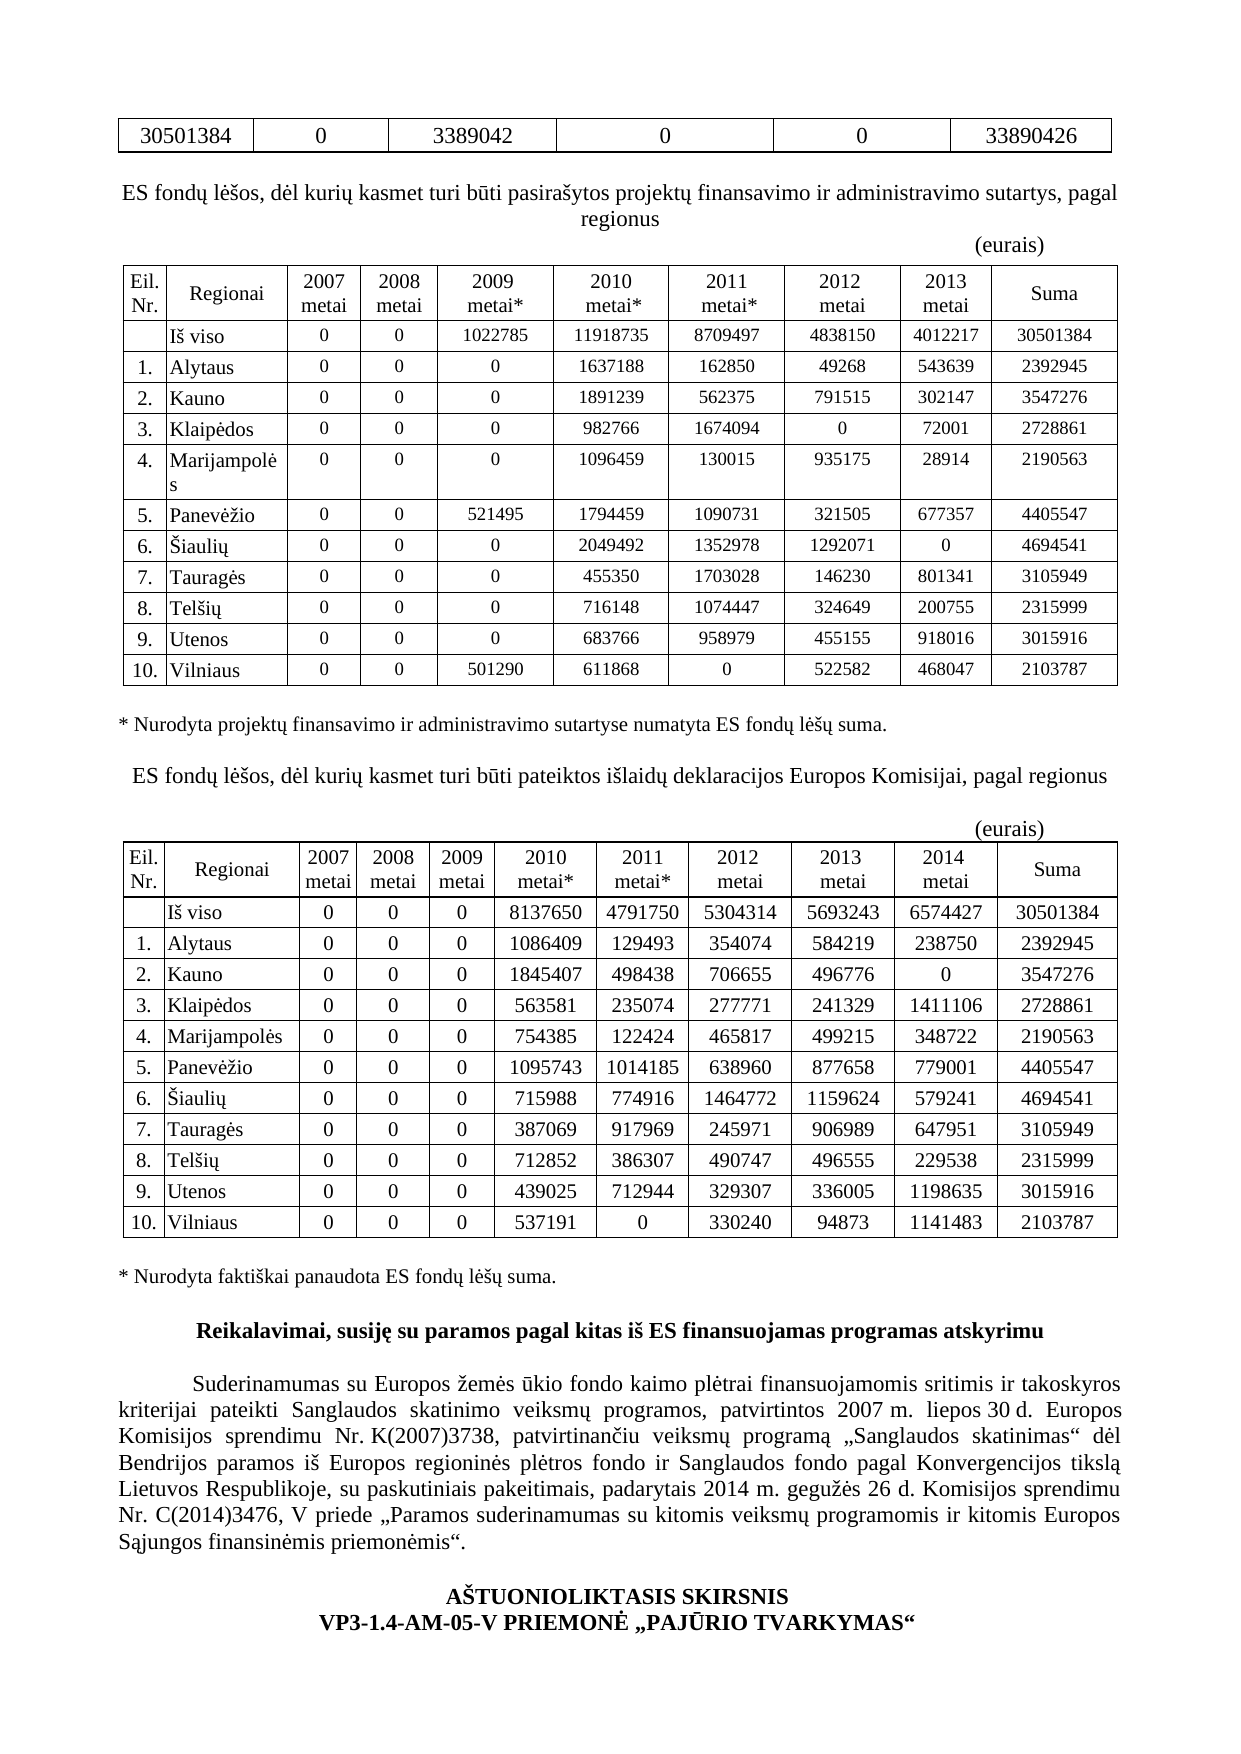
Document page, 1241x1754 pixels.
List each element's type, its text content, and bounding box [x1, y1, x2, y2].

table_cell Iš viso [167, 321, 287, 351]
table_cell 0 [300, 990, 356, 1020]
table_cell 0 [357, 1207, 429, 1237]
table_cell Tauragės [167, 562, 287, 592]
table_cell 958979 [669, 624, 784, 653]
table_cell 677357 [901, 500, 991, 530]
table_cell 0 [774, 119, 950, 151]
table_cell 0 [895, 959, 997, 989]
text * Nurodyta projektų finansavimo ir administravimo sutartyse numatyta ES fondų lėšų suma. [118, 712, 1122, 736]
table_cell 5693243 [792, 898, 894, 927]
table_header 2008 metai [361, 266, 437, 320]
table_cell 0 [357, 1083, 429, 1113]
table_cell Vilniaus [165, 1207, 299, 1237]
table_cell 0 [300, 1176, 356, 1206]
table_cell 3547276 [992, 383, 1117, 413]
table_cell 1095743 [495, 1052, 596, 1082]
table_cell 0 [361, 593, 437, 623]
table_cell 0 [288, 500, 360, 530]
table_cell Iš viso [165, 898, 299, 927]
table_cell 241329 [792, 990, 894, 1020]
table_cell 0 [785, 414, 900, 444]
table_cell 498438 [597, 959, 688, 989]
table_cell 5304314 [689, 898, 791, 927]
table_cell 468047 [901, 655, 991, 684]
table_cell 0 [430, 1176, 494, 1206]
table_cell Vilniaus [167, 655, 287, 684]
table_cell 877658 [792, 1052, 894, 1082]
table_header Suma [992, 266, 1117, 320]
table_cell 1086409 [495, 928, 596, 958]
table_cell 774916 [597, 1083, 688, 1113]
table_cell 3015916 [992, 624, 1117, 653]
table_cell 0 [361, 321, 437, 351]
table_cell 28914 [901, 445, 991, 499]
table_cell 455155 [785, 624, 900, 653]
table_cell 1014185 [597, 1052, 688, 1082]
text * Nurodyta faktiškai panaudota ES fondų lėšų suma. [118, 1264, 1122, 1288]
table_cell 0 [254, 119, 388, 151]
table_cell 0 [357, 1145, 429, 1175]
table_header 2012 metai [689, 843, 791, 896]
table_cell 0 [357, 1176, 429, 1206]
table_cell 1096459 [554, 445, 668, 499]
table_cell 0 [357, 1052, 429, 1082]
table_cell 8. [124, 1145, 164, 1175]
table_cell 1464772 [689, 1083, 791, 1113]
table_header 2014 metai [895, 843, 997, 896]
table_cell 2. [124, 959, 164, 989]
table_cell 9. [124, 624, 166, 653]
table_cell 537191 [495, 1207, 596, 1237]
table_cell 0 [361, 352, 437, 382]
table_cell Kauno [165, 959, 299, 989]
table_cell 354074 [689, 928, 791, 958]
table_cell 917969 [597, 1114, 688, 1144]
table_cell Telšių [167, 593, 287, 623]
table_cell 0 [438, 352, 553, 382]
text Reikalavimai, susiję su paramos pagal kitas iš ES finansuojamas programas atskyrimu [118, 1317, 1122, 1343]
table_cell 563581 [495, 990, 596, 1020]
table_cell 0 [361, 531, 437, 561]
text ES fondų lėšos, dėl kurių kasmet turi būti pateiktos išlaidų deklaracijos Europos Komisijai, pagal regionus [118, 762, 1122, 789]
table_cell 501290 [438, 655, 553, 684]
table_cell 245971 [689, 1114, 791, 1144]
table_cell 647951 [895, 1114, 997, 1144]
table_cell 2728861 [998, 990, 1117, 1020]
table_cell 0 [300, 1145, 356, 1175]
table_cell 11918735 [554, 321, 668, 351]
table_cell 0 [438, 414, 553, 444]
table_cell 0 [361, 624, 437, 653]
table_cell 0 [288, 593, 360, 623]
table_cell 0 [288, 445, 360, 499]
table_cell 162850 [669, 352, 784, 382]
table_cell 277771 [689, 990, 791, 1020]
table_cell 712944 [597, 1176, 688, 1206]
table_cell 791515 [785, 383, 900, 413]
table_cell Panevėžio [167, 500, 287, 530]
table_cell 982766 [554, 414, 668, 444]
table_cell 0 [300, 1021, 356, 1051]
table_cell 496555 [792, 1145, 894, 1175]
table_cell 0 [438, 531, 553, 561]
table_header 2010 metai* [554, 266, 668, 320]
table_cell 918016 [901, 624, 991, 653]
table_cell Klaipėdos [165, 990, 299, 1020]
table_cell 1074447 [669, 593, 784, 623]
table_cell 543639 [901, 352, 991, 382]
text Suderinamumas su Europos žemės ūkio fondo kaimo plėtrai finansuojamomis sritimis ir takoskyros kriterijai pateikti Sanglaudos skatinimo veiksmų programos, patvirtintos 2007 m. liepos 30 d. Europos Komisijos sprendimu Nr. K(2007)3738, patvirtinančiu veiksmų programą „Sanglaudos skatinimas“ dėl Bendrijos paramos iš Europos regioninės plėtros fondo ir Sanglaudos fondo pagal Konvergencijos tikslą Lietuvos Respublikoje, su paskutiniais pakeitimais, padarytais 2014 m. gegužės 26 d. Komisijos sprendimu Nr. C(2014)3476, V priede „Paramos suderinamumas su kitomis veiksmų programomis ir kitomis Europos Sąjungos finansinėmis priemonėmis“. [118, 1369, 1122, 1554]
table_cell 122424 [597, 1021, 688, 1051]
table_cell 2. [124, 383, 166, 413]
table_cell 238750 [895, 928, 997, 958]
table_cell 200755 [901, 593, 991, 623]
table_cell 562375 [669, 383, 784, 413]
table_cell 683766 [554, 624, 668, 653]
table_cell 712852 [495, 1145, 596, 1175]
table_cell 321505 [785, 500, 900, 530]
table_cell 4. [124, 1021, 164, 1051]
table_cell 0 [361, 445, 437, 499]
table_cell 4. [124, 445, 166, 499]
table_cell 2392945 [992, 352, 1117, 382]
table_cell 7. [124, 562, 166, 592]
table_cell 0 [430, 1114, 494, 1144]
table_cell 3547276 [998, 959, 1117, 989]
table_cell 1703028 [669, 562, 784, 592]
table_cell 94873 [792, 1207, 894, 1237]
table_cell 4791750 [597, 898, 688, 927]
table_cell 0 [357, 928, 429, 958]
table_cell 0 [357, 898, 429, 927]
table_cell Marijampolės [167, 445, 287, 499]
table_cell 0 [300, 1207, 356, 1237]
table_cell 330240 [689, 1207, 791, 1237]
table_header 2010 metai* [495, 843, 596, 896]
table_header 2011 metai* [669, 266, 784, 320]
table_cell 1159624 [792, 1083, 894, 1113]
table_cell 4405547 [992, 500, 1117, 530]
text (eurais) [118, 815, 1122, 841]
table_cell 1292071 [785, 531, 900, 561]
table_cell 229538 [895, 1145, 997, 1175]
table_cell 7. [124, 1114, 164, 1144]
table_cell 30501384 [998, 898, 1117, 927]
table_cell 0 [288, 383, 360, 413]
table_cell 0 [597, 1207, 688, 1237]
table_cell 0 [288, 352, 360, 382]
table_cell 10. [124, 1207, 164, 1237]
table_cell 8. [124, 593, 166, 623]
table_cell 0 [430, 1083, 494, 1113]
table_cell 4405547 [998, 1052, 1117, 1082]
table_cell 499215 [792, 1021, 894, 1051]
table_cell Marijampolės [165, 1021, 299, 1051]
table_cell 0 [361, 383, 437, 413]
table_cell 33890426 [951, 119, 1111, 151]
table_cell 716148 [554, 593, 668, 623]
table_cell 0 [430, 928, 494, 958]
table_cell 30501384 [119, 119, 253, 151]
text (eurais) [118, 231, 1122, 258]
table_cell 386307 [597, 1145, 688, 1175]
table_cell 754385 [495, 1021, 596, 1051]
table_cell 0 [361, 500, 437, 530]
table_cell 1411106 [895, 990, 997, 1020]
table_cell 0 [430, 959, 494, 989]
table_cell 584219 [792, 928, 894, 958]
table_cell 455350 [554, 562, 668, 592]
table_cell [124, 898, 164, 927]
table_cell Panevėžio [165, 1052, 299, 1082]
table_cell 0 [357, 990, 429, 1020]
table_cell 4012217 [901, 321, 991, 351]
table_cell 490747 [689, 1145, 791, 1175]
table_cell 1. [124, 352, 166, 382]
table_cell 2315999 [992, 593, 1117, 623]
table_cell 611868 [554, 655, 668, 684]
table_cell 0 [300, 898, 356, 927]
table_cell 706655 [689, 959, 791, 989]
table_cell 302147 [901, 383, 991, 413]
table_cell 336005 [792, 1176, 894, 1206]
table_cell 0 [438, 383, 553, 413]
table_cell Klaipėdos [167, 414, 287, 444]
table_header 2008 metai [357, 843, 429, 896]
table_cell 0 [669, 655, 784, 684]
table_cell 638960 [689, 1052, 791, 1082]
table_cell 1. [124, 928, 164, 958]
table_cell 30501384 [992, 321, 1117, 351]
table_cell 0 [430, 1021, 494, 1051]
table_cell 2190563 [998, 1021, 1117, 1051]
table_cell 2049492 [554, 531, 668, 561]
table_cell 1845407 [495, 959, 596, 989]
table_cell Tauragės [165, 1114, 299, 1144]
table_cell Alytaus [167, 352, 287, 382]
table_cell 0 [438, 624, 553, 653]
table_cell 9. [124, 1176, 164, 1206]
table_cell 465817 [689, 1021, 791, 1051]
table_cell 0 [430, 990, 494, 1020]
table_cell 72001 [901, 414, 991, 444]
table_cell 1674094 [669, 414, 784, 444]
table_header 2007 metai [288, 266, 360, 320]
table_cell 1637188 [554, 352, 668, 382]
table_cell 129493 [597, 928, 688, 958]
table_cell 235074 [597, 990, 688, 1020]
table_cell 0 [288, 414, 360, 444]
table_cell 0 [300, 1114, 356, 1144]
table_header 2012 metai [785, 266, 900, 320]
table_cell 0 [288, 562, 360, 592]
table_cell 0 [288, 531, 360, 561]
table_cell 324649 [785, 593, 900, 623]
table_cell 1090731 [669, 500, 784, 530]
table_cell 0 [300, 928, 356, 958]
table_header 2013 metai [901, 266, 991, 320]
table_cell 2315999 [998, 1145, 1117, 1175]
table_cell 439025 [495, 1176, 596, 1206]
table_cell 0 [288, 655, 360, 684]
table_cell 6574427 [895, 898, 997, 927]
table_cell 8137650 [495, 898, 596, 927]
table_cell Utenos [165, 1176, 299, 1206]
table_cell 4694541 [998, 1083, 1117, 1113]
table_cell 906989 [792, 1114, 894, 1144]
table_header Regionai [167, 266, 287, 320]
table_cell 0 [557, 119, 773, 151]
table_cell 0 [300, 1083, 356, 1113]
table_cell 3015916 [998, 1176, 1117, 1206]
table_cell 0 [357, 1021, 429, 1051]
table_cell 8709497 [669, 321, 784, 351]
table_cell 2103787 [998, 1207, 1117, 1237]
table_cell 801341 [901, 562, 991, 592]
table_cell 3105949 [998, 1114, 1117, 1144]
table_cell 935175 [785, 445, 900, 499]
table_cell 0 [361, 562, 437, 592]
table_cell 0 [430, 898, 494, 927]
table_cell 3. [124, 990, 164, 1020]
table_cell 329307 [689, 1176, 791, 1206]
table_cell 0 [430, 1052, 494, 1082]
table_cell 496776 [792, 959, 894, 989]
table_cell 0 [357, 959, 429, 989]
table_cell 3105949 [992, 562, 1117, 592]
table_cell 130015 [669, 445, 784, 499]
table_header Regionai [165, 843, 299, 896]
table_cell 0 [300, 959, 356, 989]
text AŠTUONIOLIKTASIS SKIRSNIS [118, 1583, 1122, 1609]
table_cell 0 [438, 593, 553, 623]
table_cell 49268 [785, 352, 900, 382]
table_cell 6. [124, 531, 166, 561]
table_cell 1141483 [895, 1207, 997, 1237]
table_cell 0 [430, 1207, 494, 1237]
table_cell 4838150 [785, 321, 900, 351]
table_cell 0 [361, 414, 437, 444]
table_header 2007 metai [300, 843, 356, 896]
table_cell 1891239 [554, 383, 668, 413]
table_cell 1352978 [669, 531, 784, 561]
text ES fondų lėšos, dėl kurių kasmet turi būti pasirašytos projektų finansavimo ir administravimo sutartys, pagal regionus [118, 179, 1122, 231]
table_cell 0 [361, 655, 437, 684]
table_cell 0 [438, 562, 553, 592]
table_header Eil. Nr. [124, 266, 166, 320]
table_cell 0 [288, 624, 360, 653]
table_cell 0 [288, 321, 360, 351]
table_cell 2190563 [992, 445, 1117, 499]
table_cell Šiaulių [165, 1083, 299, 1113]
table_cell [124, 321, 166, 351]
table_cell 715988 [495, 1083, 596, 1113]
table_header Suma [998, 843, 1117, 896]
table_cell 522582 [785, 655, 900, 684]
table_cell Alytaus [165, 928, 299, 958]
table_cell 0 [438, 445, 553, 499]
table_header 2011 metai* [597, 843, 688, 896]
table_cell 5. [124, 1052, 164, 1082]
table_cell Šiaulių [167, 531, 287, 561]
table_cell 3389042 [389, 119, 556, 151]
table_cell 521495 [438, 500, 553, 530]
table_cell 0 [430, 1145, 494, 1175]
table_cell 579241 [895, 1083, 997, 1113]
table_cell 2392945 [998, 928, 1117, 958]
table_cell 348722 [895, 1021, 997, 1051]
table_cell 3. [124, 414, 166, 444]
table_cell 0 [901, 531, 991, 561]
table_header 2013 metai [792, 843, 894, 896]
table_cell 2728861 [992, 414, 1117, 444]
table_cell 4694541 [992, 531, 1117, 561]
table_header Eil. Nr. [124, 843, 164, 896]
table_cell 5. [124, 500, 166, 530]
table_cell Kauno [167, 383, 287, 413]
table_header 2009 metai [430, 843, 494, 896]
table_cell 1198635 [895, 1176, 997, 1206]
table_cell 0 [300, 1052, 356, 1082]
table_cell 1794459 [554, 500, 668, 530]
table_cell 6. [124, 1083, 164, 1113]
table_cell 10. [124, 655, 166, 684]
table_cell 146230 [785, 562, 900, 592]
table_header 2009 metai* [438, 266, 553, 320]
table_cell 387069 [495, 1114, 596, 1144]
table_cell 1022785 [438, 321, 553, 351]
table_cell 2103787 [992, 655, 1117, 684]
text VP3-1.4-AM-05-V PRIEMONĖ „PAJŪRIO TVARKYMAS“ [118, 1609, 1122, 1636]
table_cell 0 [357, 1114, 429, 1144]
table_cell Telšių [165, 1145, 299, 1175]
table_cell 779001 [895, 1052, 997, 1082]
table_cell Utenos [167, 624, 287, 653]
